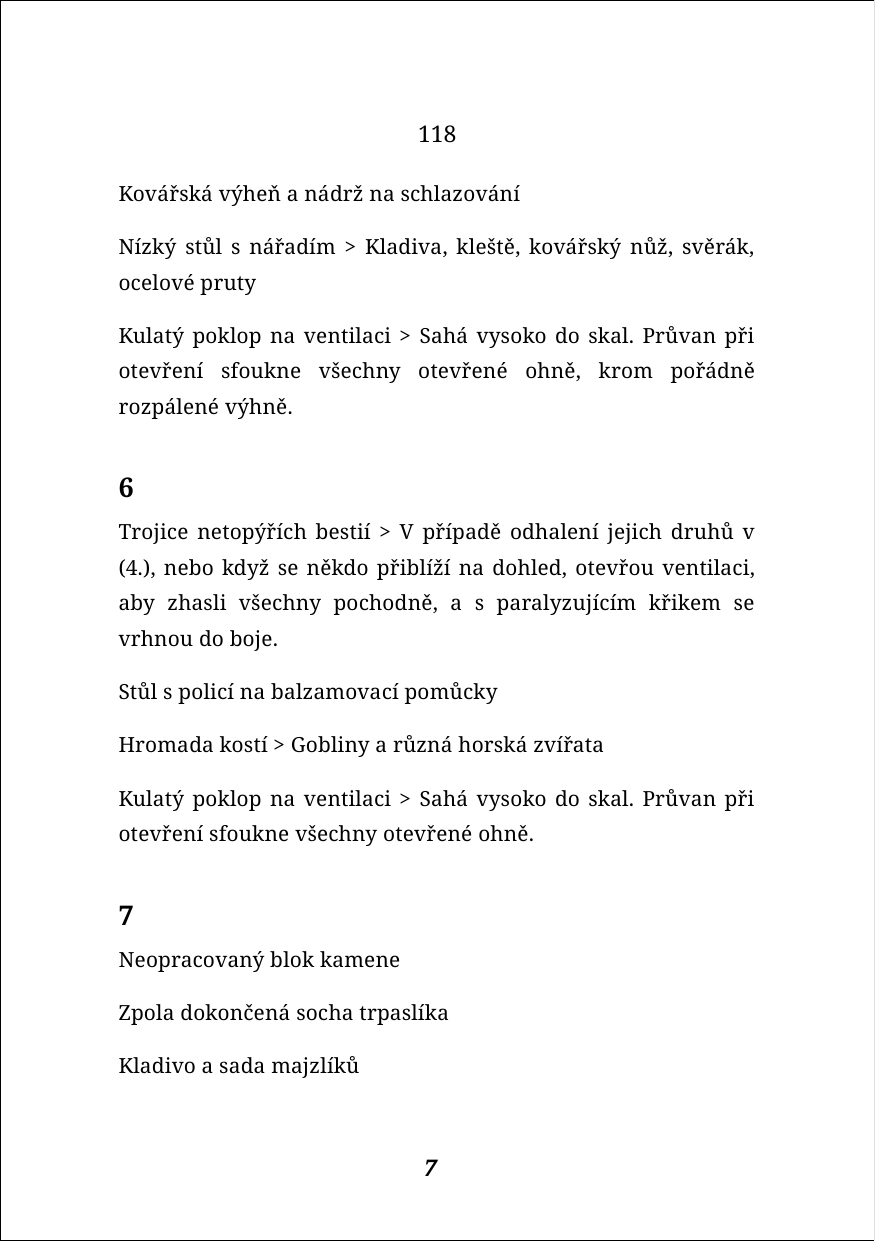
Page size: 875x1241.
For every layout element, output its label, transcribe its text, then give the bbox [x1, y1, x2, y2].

subtitle 7 [118, 896, 756, 933]
text Nízký stůl s nářadím > Kladiva, kleště, kovářský nůž, svěrák, ocelové pruty [118, 232, 756, 296]
text Trojice netopýřích bestií > V případě odhalení jejich druhů v (4.), nebo když se někdo přiblíží na dohled, otevřou ventilaci, aby zhasli všechny pochodně, a s paralyzujícím křikem se vrhnou do boje. [118, 517, 756, 652]
text Neopracovaný blok kamene [118, 945, 756, 973]
subtitle 6 [118, 469, 756, 506]
text Kladivo a sada majzlíků [118, 1051, 756, 1080]
text Hromada kostí > Gobliny a různá horská zvířata [118, 731, 756, 759]
text Stůl s policí na balzamovací pomůcky [118, 677, 756, 706]
text Kovářská výheň a nádrž na schlazování [118, 179, 756, 207]
text Kulatý poklop na ventilaci > Sahá vysoko do skal. Průvan při otevření sfoukne všechny otevřené ohně, krom pořádně rozpálené výhně. [118, 321, 756, 420]
text Zpola dokončená socha trpaslíka [118, 998, 756, 1026]
text Kulatý poklop na ventilaci > Sahá vysoko do skal. Průvan při otevření sfoukne všechny otevřené ohně. [118, 784, 756, 848]
